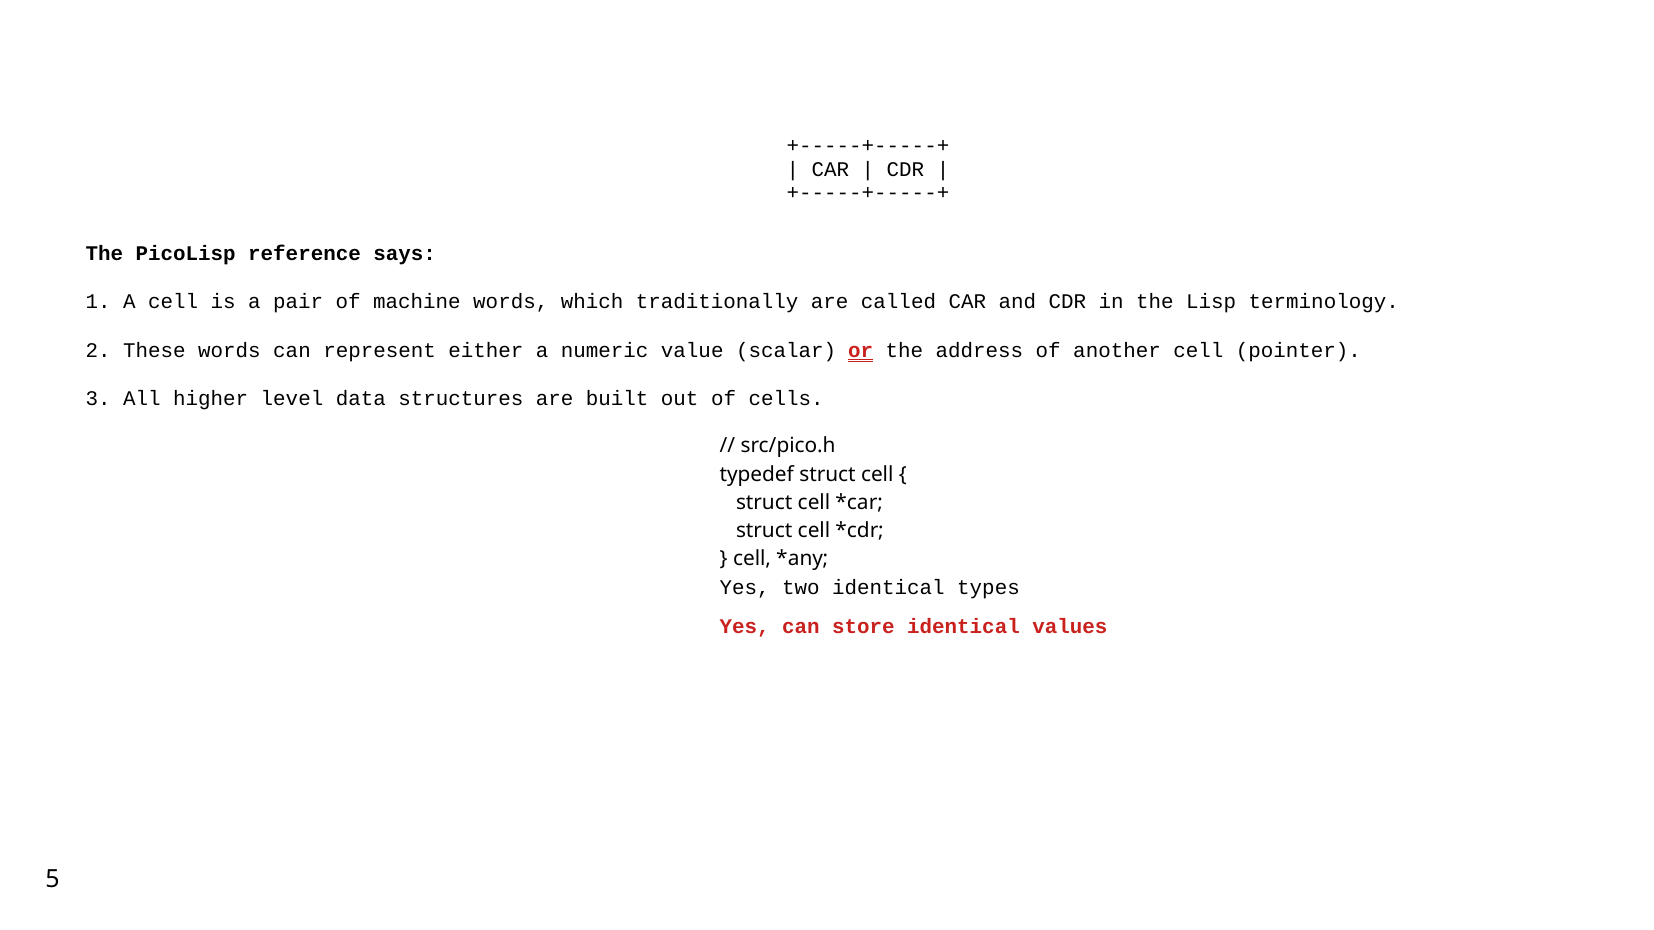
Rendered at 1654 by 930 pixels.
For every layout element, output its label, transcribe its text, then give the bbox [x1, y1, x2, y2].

text_box The PicoLisp reference says: 1. A cell is a pair of machine words, which traditionally are called CAR and CDR in the Lisp terminology. 2. These words can represent either a numeric value (scalar) or the address of another cell (pointer). 3. All higher level data structures are built out of cells. [70, 235, 1425, 420]
text_box [29, 854, 75, 900]
text_box // src/pico.h typedef struct cell { struct cell *car; struct cell *cdr; } cell, *any; [704, 433, 998, 569]
text_box Yes, two identical types [704, 570, 1043, 608]
text_box +-----+-----+ | CAR | CDR | +-----+-----+ [762, 128, 974, 214]
text_box Yes, can store identical values [704, 608, 1140, 649]
